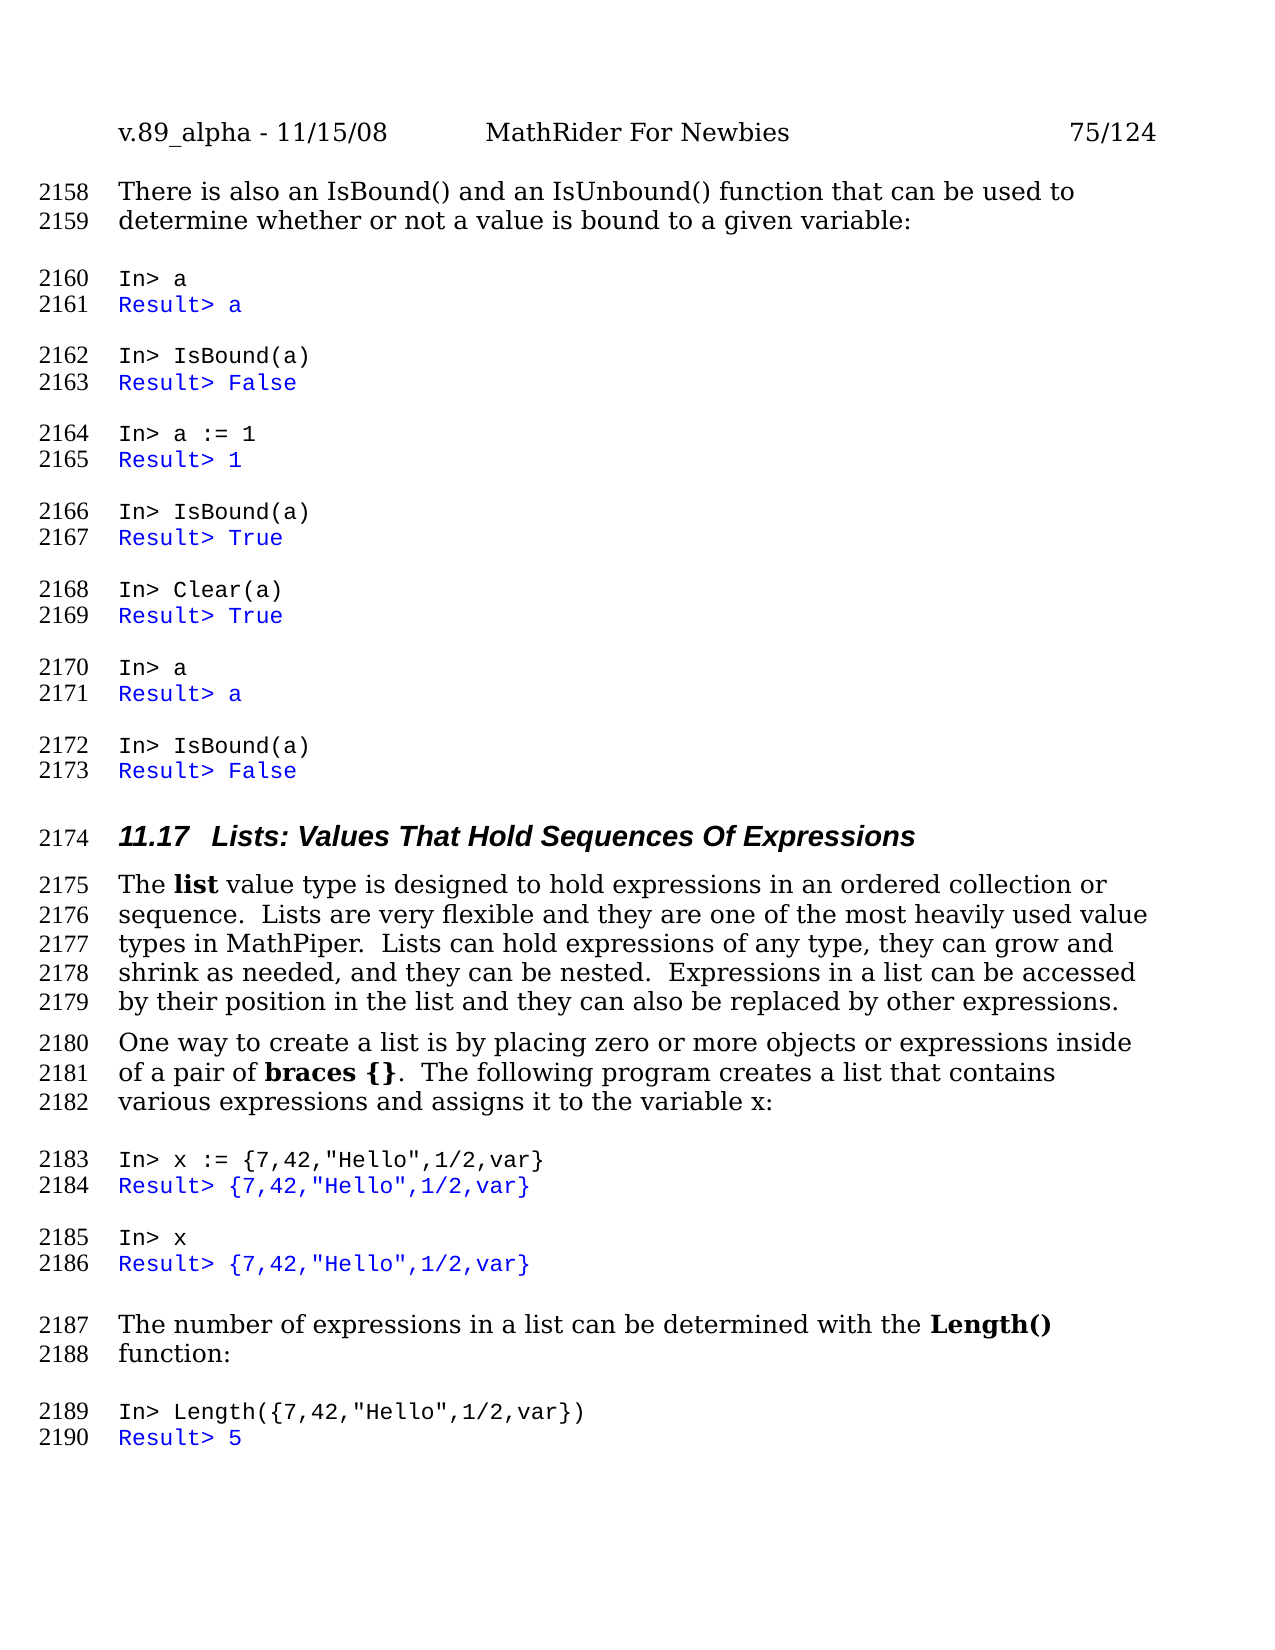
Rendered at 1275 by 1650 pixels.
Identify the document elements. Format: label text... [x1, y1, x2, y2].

text In> x [118, 1226, 1157, 1252]
text Result> False [118, 371, 1157, 397]
text In> Length({7,42,"Hello",1/2,var}) [118, 1400, 1157, 1426]
text In> x := {7,42,"Hello",1/2,var} [118, 1148, 1157, 1174]
text Result> True [118, 604, 1157, 630]
text Result> a [118, 293, 1157, 319]
text In> IsBound(a) [118, 345, 1157, 371]
text Result> a [118, 682, 1157, 708]
text In> IsBound(a) [118, 734, 1157, 760]
text Result> {7,42,"Hello",1/2,var} [118, 1252, 1157, 1278]
text In> a [118, 656, 1157, 682]
text Result> False [118, 760, 1157, 786]
text There is also an IsBound() and an IsUnbound() function that can be used to determine whether or not a value is bound to a given variable: [118, 177, 1157, 235]
text In> IsBound(a) [118, 501, 1157, 526]
text Result> 1 [118, 449, 1157, 474]
text In> a := 1 [118, 423, 1157, 449]
text In> a [118, 267, 1157, 293]
text Result> 5 [118, 1426, 1157, 1452]
text In> Clear(a) [118, 578, 1157, 604]
text The list value type is designed to hold expressions in an ordered collection or sequence. Lists are very flexible and they are one of the most heavily used value types in MathPiper. Lists can hold expressions of any type, they can grow and shrink as needed, and they can be nested. Expressions in a list can be accessed by their position in the list and they can also be replaced by other expressions. [118, 870, 1157, 1016]
text Result> {7,42,"Hello",1/2,var} [118, 1174, 1157, 1200]
subtitle Lists: Values That Hold Sequences Of Expressions [118, 819, 1157, 852]
text Result> True [118, 526, 1157, 552]
text The number of expressions in a list can be determined with the Length() function: [118, 1310, 1157, 1368]
text One way to create a list is by placing zero or more objects or expressions inside of a pair of braces {}. The following program creates a list that contains various expressions and assigns it to the variable x: [118, 1028, 1157, 1116]
